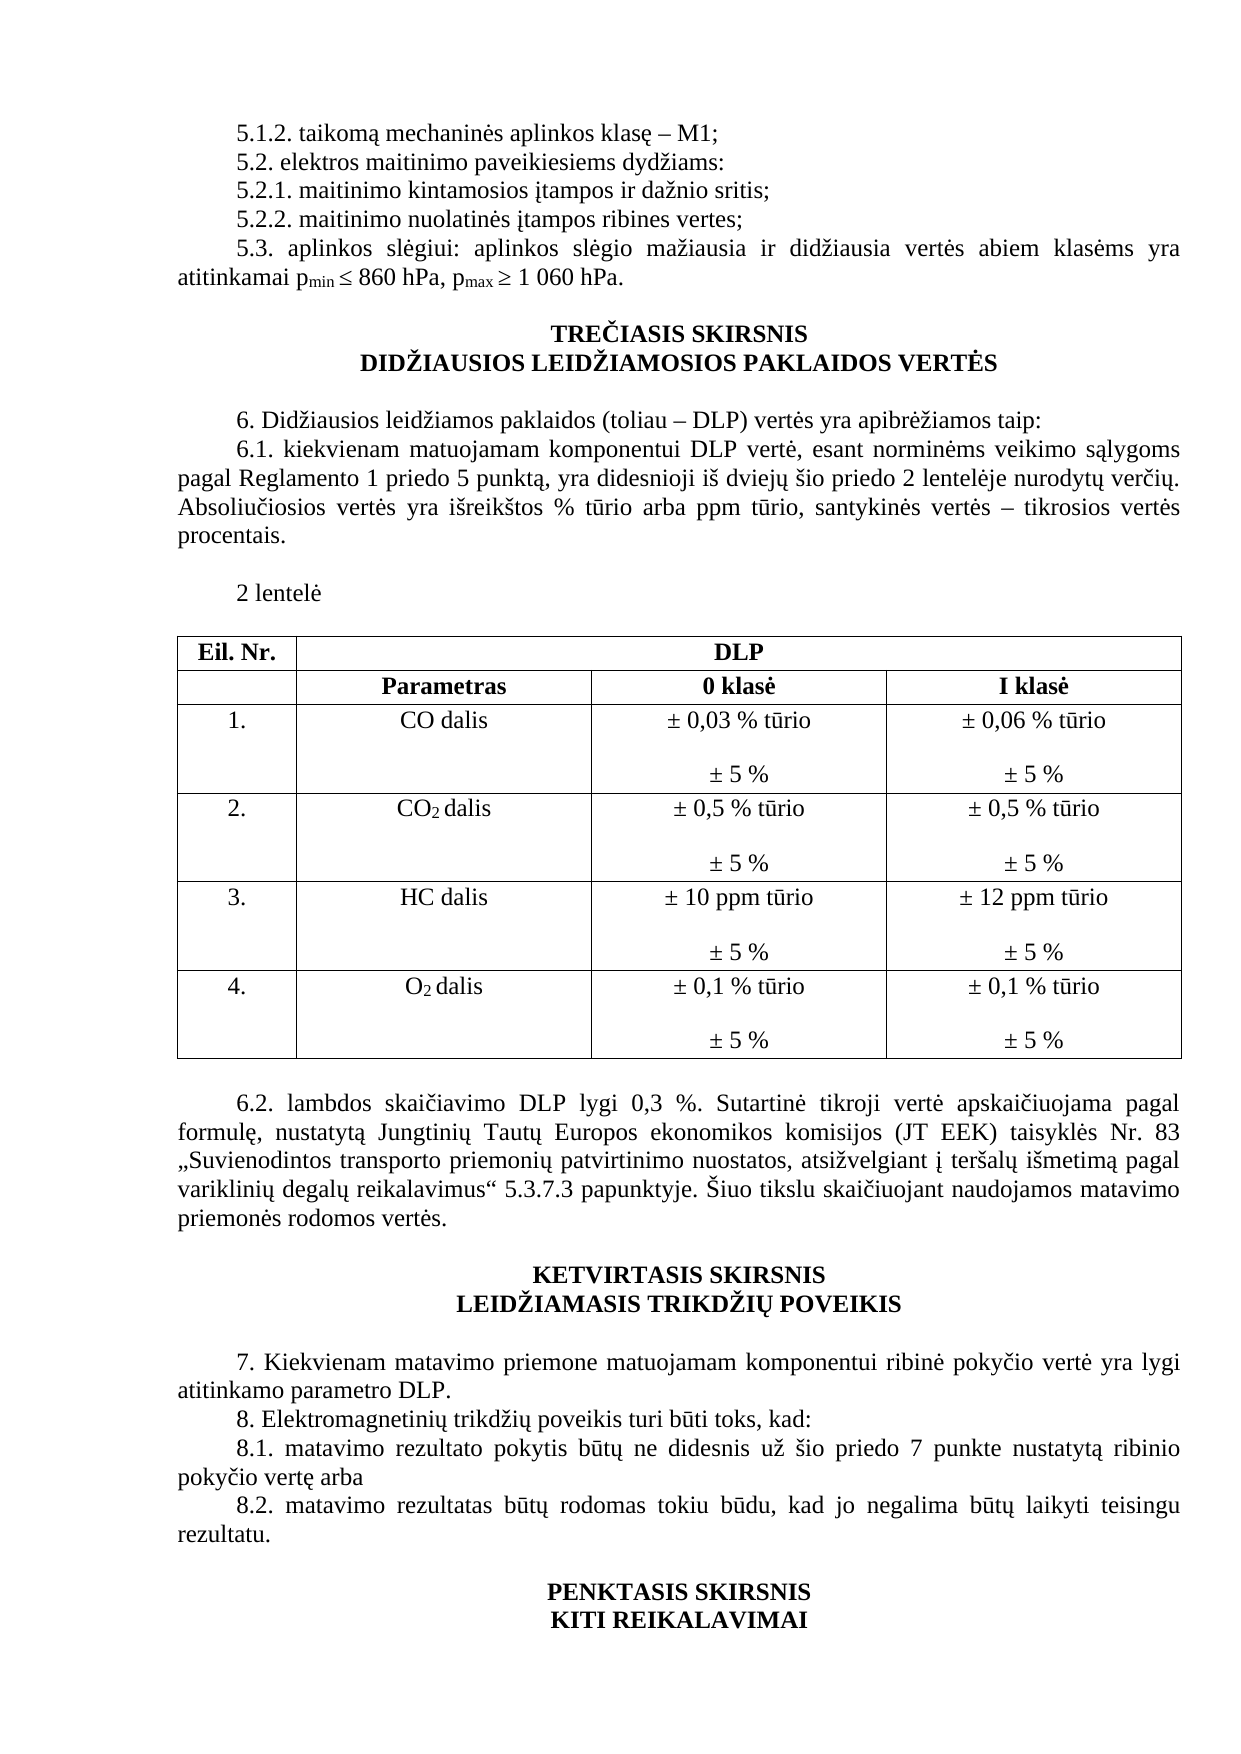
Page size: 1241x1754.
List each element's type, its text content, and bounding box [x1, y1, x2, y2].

table_cell HC dalis [297, 882, 591, 970]
table_cell CO dalis [297, 705, 591, 792]
table_cell 4. [178, 971, 296, 1058]
text 6.2. lambdos skaičiavimo DLP lygi 0,3 %. Sutartinė tikroji vertė apskaičiuojama pagal formulę, nustatytą Jungtinių Tautų Europos ekonomikos komisijos (JT EEK) taisyklės Nr. 83 „Suvienodintos transporto priemonių patvirtinimo nuostatos, atsižvelgiant į teršalų išmetimą pagal variklinių degalų reikalavimus“ 5.3.7.3 papunktyje. Šiuo tikslu skaičiuojant naudojamos matavimo priemonės rodomos vertės. [177, 1088, 1181, 1232]
text 5.2.2. maitinimo nuolatinės įtampos ribines vertes; [177, 204, 1181, 233]
text KITI REIKALAVIMAI [177, 1606, 1181, 1634]
text 8.1. matavimo rezultato pokytis būtų ne didesnis už šio priedo 7 punkte nustatytą ribinio pokyčio vertę arba [177, 1433, 1181, 1491]
table_cell 3. [178, 882, 296, 970]
text KETVIRTASIS SKIRSNIS [177, 1261, 1181, 1289]
table_cell ± 0,03 % tūrio ± 5 % [592, 705, 886, 792]
table_cell ± 0,1 % tūrio ± 5 % [592, 971, 886, 1058]
text 8. Elektromagnetinių trikdžių poveikis turi būti toks, kad: [177, 1404, 1181, 1433]
table_cell ± 10 ppm tūrio ± 5 % [592, 882, 886, 970]
text 8.2. matavimo rezultatas būtų rodomas tokiu būdu, kad jo negalima būtų laikyti teisingu rezultatu. [177, 1491, 1181, 1548]
table_cell Parametras [297, 671, 591, 704]
table_cell CO2 dalis [297, 794, 591, 881]
table_header DLP [297, 637, 1181, 670]
table_cell 1. [178, 705, 296, 792]
text LEIDŽIAMASIS TRIKDŽIŲ POVEIKIS [177, 1289, 1181, 1318]
table_cell ± 0,5 % tūrio ± 5 % [887, 794, 1181, 881]
text 6. Didžiausios leidžiamos paklaidos (toliau – DLP) vertės yra apibrėžiamos taip: [177, 406, 1181, 434]
table_cell I klasė [887, 671, 1181, 704]
text 7. Kiekvienam matavimo priemone matuojamam komponentui ribinė pokyčio vertė yra lygi atitinkamo parametro DLP. [177, 1347, 1181, 1404]
text 5.2. elektros maitinimo paveikiesiems dydžiams: [177, 147, 1181, 176]
table_cell ± 12 ppm tūrio ± 5 % [887, 882, 1181, 970]
table_cell 0 klasė [592, 671, 886, 704]
text PENKTASIS SKIRSNIS [177, 1577, 1181, 1606]
text TREČIASIS SKIRSNIS [177, 319, 1181, 348]
table_cell ± 0,5 % tūrio ± 5 % [592, 794, 886, 881]
text 5.2.1. maitinimo kintamosios įtampos ir dažnio sritis; [177, 176, 1181, 204]
table_cell ± 0,06 % tūrio ± 5 % [887, 705, 1181, 792]
table_header Eil. Nr. [178, 637, 296, 670]
text 2 lentelė [177, 578, 1181, 607]
text 6.1. kiekvienam matuojamam komponentui DLP vertė, esant norminėms veikimo sąlygoms pagal Reglamento 1 priedo 5 punktą, yra didesnioji iš dviejų šio priedo 2 lentelėje nurodytų verčių. Absoliučiosios vertės yra išreikštos % tūrio arba ppm tūrio, santykinės vertės – tikrosios vertės procentais. [177, 434, 1181, 549]
text 5.1.2. taikomą mechaninės aplinkos klasę – M1; [177, 118, 1181, 147]
table_cell 2. [178, 794, 296, 881]
table_cell ± 0,1 % tūrio ± 5 % [887, 971, 1181, 1058]
table_cell [178, 671, 296, 704]
text 5.3. aplinkos slėgiui: aplinkos slėgio mažiausia ir didžiausia vertės abiem klasėms yra atitinkamai pmin ≤ 860 hPa, pmax ≥ 1 060 hPa. [177, 233, 1181, 291]
text DIDŽIAUSIOS LEIDŽIAMOSIOS PAKLAIDOS VERTĖS [177, 348, 1181, 377]
table_cell O2 dalis [297, 971, 591, 1058]
